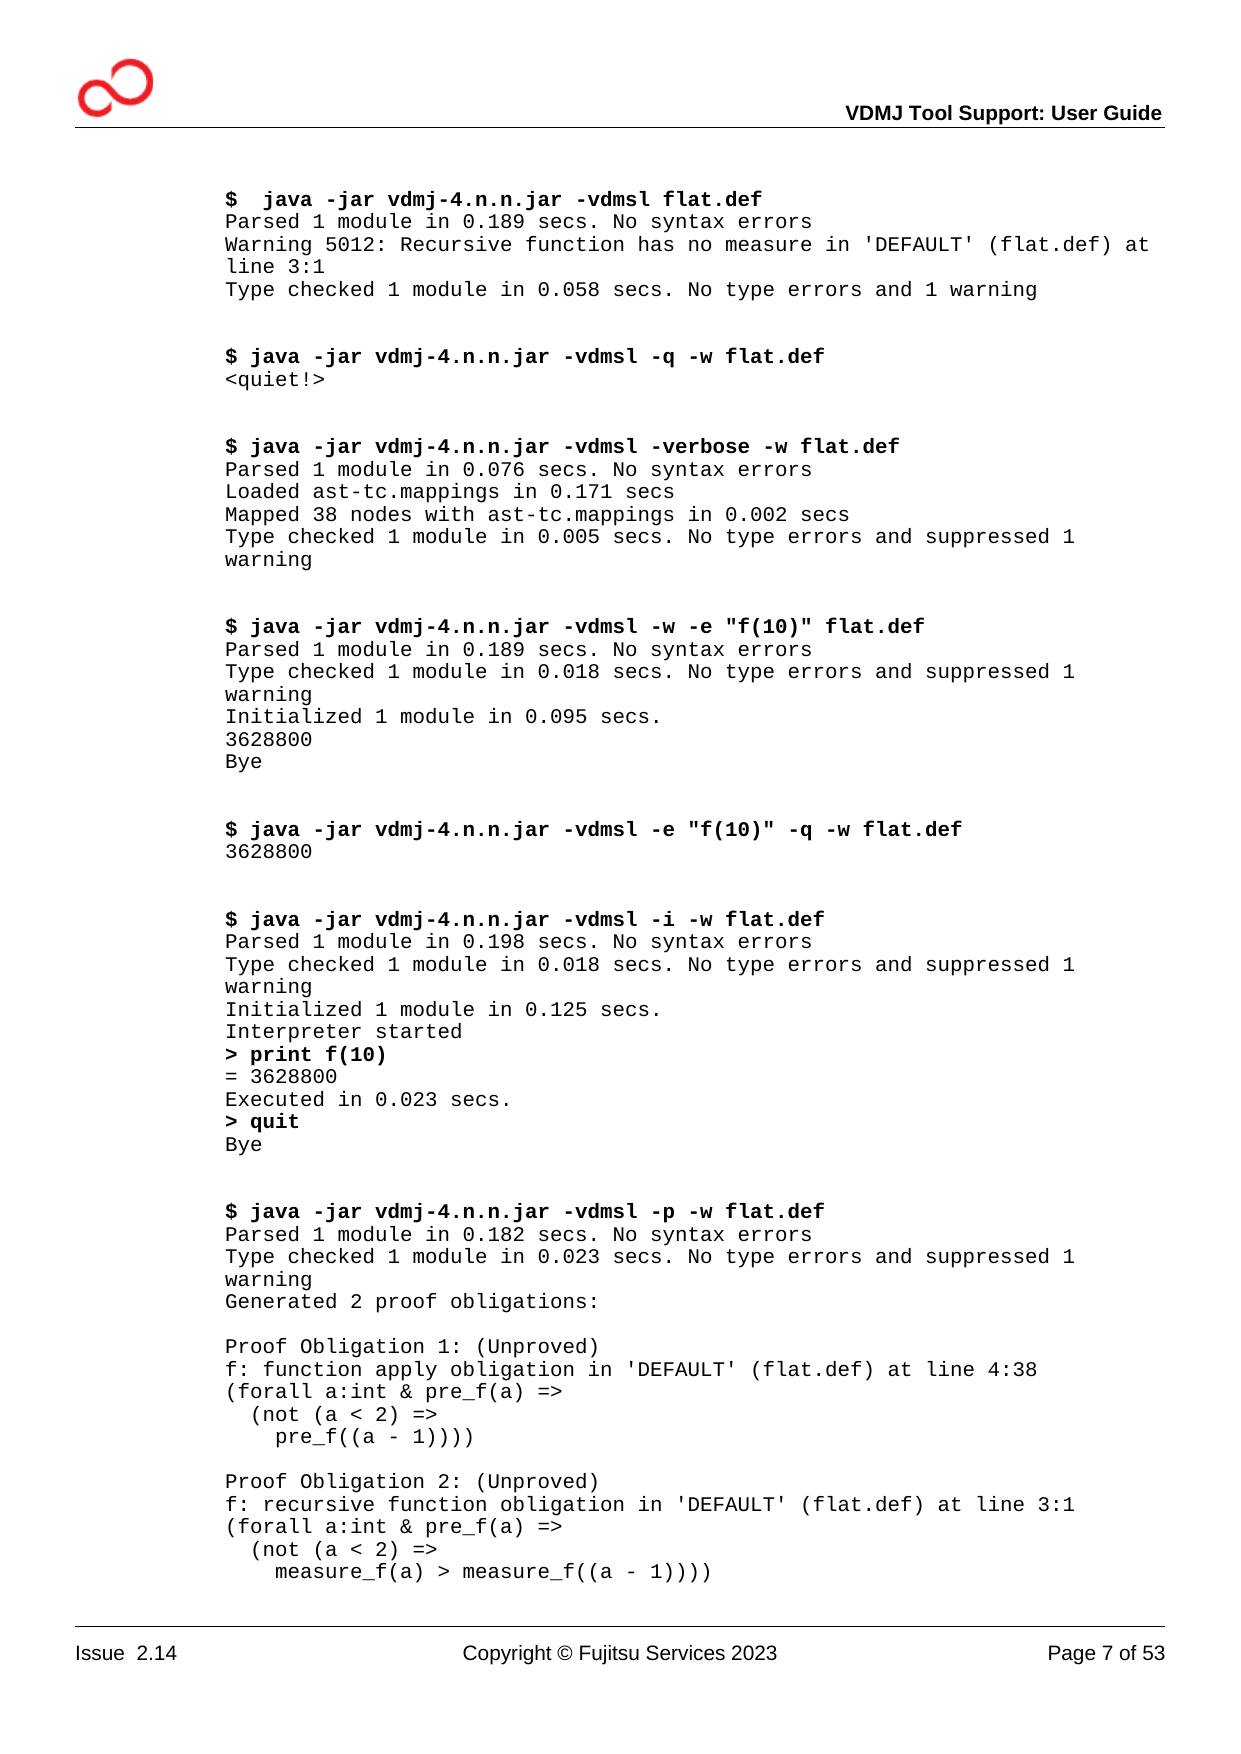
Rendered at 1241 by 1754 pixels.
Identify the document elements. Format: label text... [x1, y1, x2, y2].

text $ java -jar vdmj-4.n.n.jar -vdmsl -i -w flat.def [225, 908, 1165, 931]
text $ java -jar vdmj-4.n.n.jar -vdmsl -q -w flat.def [225, 346, 1165, 368]
text > quit [225, 1111, 1165, 1133]
text 3628800 [225, 841, 1165, 863]
text $ java -jar vdmj-4.n.n.jar -vdmsl -verbose -w flat.def [225, 436, 1165, 458]
text (not (a < 2) => [225, 1403, 1165, 1426]
text Initialized 1 module in 0.095 secs. [225, 706, 1165, 728]
text $ java -jar vdmj-4.n.n.jar -vdmsl -p -w flat.def [225, 1201, 1165, 1223]
text pre_f((a - 1)))) [225, 1426, 1165, 1448]
text (forall a:int & pre_f(a) => [225, 1381, 1165, 1403]
text Type checked 1 module in 0.018 secs. No type errors and suppressed 1 warning [225, 953, 1165, 998]
text Loaded ast-tc.mappings in 0.171 secs [225, 481, 1165, 503]
text Interpreter started [225, 1021, 1165, 1043]
text Initialized 1 module in 0.125 secs. [225, 998, 1165, 1021]
text $ java -jar vdmj-4.n.n.jar -vdmsl -e "f(10)" -q -w flat.def [225, 818, 1165, 841]
text Type checked 1 module in 0.023 secs. No type errors and suppressed 1 warning [225, 1246, 1165, 1291]
text > print f(10) [225, 1043, 1165, 1066]
text Parsed 1 module in 0.198 secs. No syntax errors [225, 931, 1165, 953]
text Parsed 1 module in 0.189 secs. No syntax errors [225, 211, 1165, 233]
text Bye [225, 751, 1165, 773]
text $ java -jar vdmj-4.n.n.jar -vdmsl flat.def [225, 188, 1165, 211]
text measure_f(a) > measure_f((a - 1)))) [225, 1561, 1165, 1583]
text f: recursive function obligation in 'DEFAULT' (flat.def) at line 3:1 [225, 1493, 1165, 1516]
text Mapped 38 nodes with ast-tc.mappings in 0.002 secs [225, 503, 1165, 526]
text $ java -jar vdmj-4.n.n.jar -vdmsl -w -e "f(10)" flat.def [225, 616, 1165, 638]
text Bye [225, 1133, 1165, 1156]
text Parsed 1 module in 0.189 secs. No syntax errors [225, 638, 1165, 661]
text (not (a < 2) => [225, 1538, 1165, 1561]
text Type checked 1 module in 0.018 secs. No type errors and suppressed 1 warning [225, 661, 1165, 706]
text Parsed 1 module in 0.076 secs. No syntax errors [225, 458, 1165, 481]
text Proof Obligation 2: (Unproved) [225, 1471, 1165, 1493]
text Type checked 1 module in 0.005 secs. No type errors and suppressed 1 warning [225, 526, 1165, 571]
text Warning 5012: Recursive function has no measure in 'DEFAULT' (flat.def) at line 3:1 [225, 233, 1165, 278]
text (forall a:int & pre_f(a) => [225, 1516, 1165, 1538]
text 3628800 [225, 728, 1165, 751]
text <quiet!> [225, 368, 1165, 391]
text Proof Obligation 1: (Unproved) [225, 1336, 1165, 1358]
text = 3628800 [225, 1066, 1165, 1088]
text f: function apply obligation in 'DEFAULT' (flat.def) at line 4:38 [225, 1358, 1165, 1381]
text Type checked 1 module in 0.058 secs. No type errors and 1 warning [225, 278, 1165, 301]
text Parsed 1 module in 0.182 secs. No syntax errors [225, 1223, 1165, 1246]
text Executed in 0.023 secs. [225, 1088, 1165, 1111]
text Generated 2 proof obligations: [225, 1291, 1165, 1313]
picture [78, 52, 153, 127]
